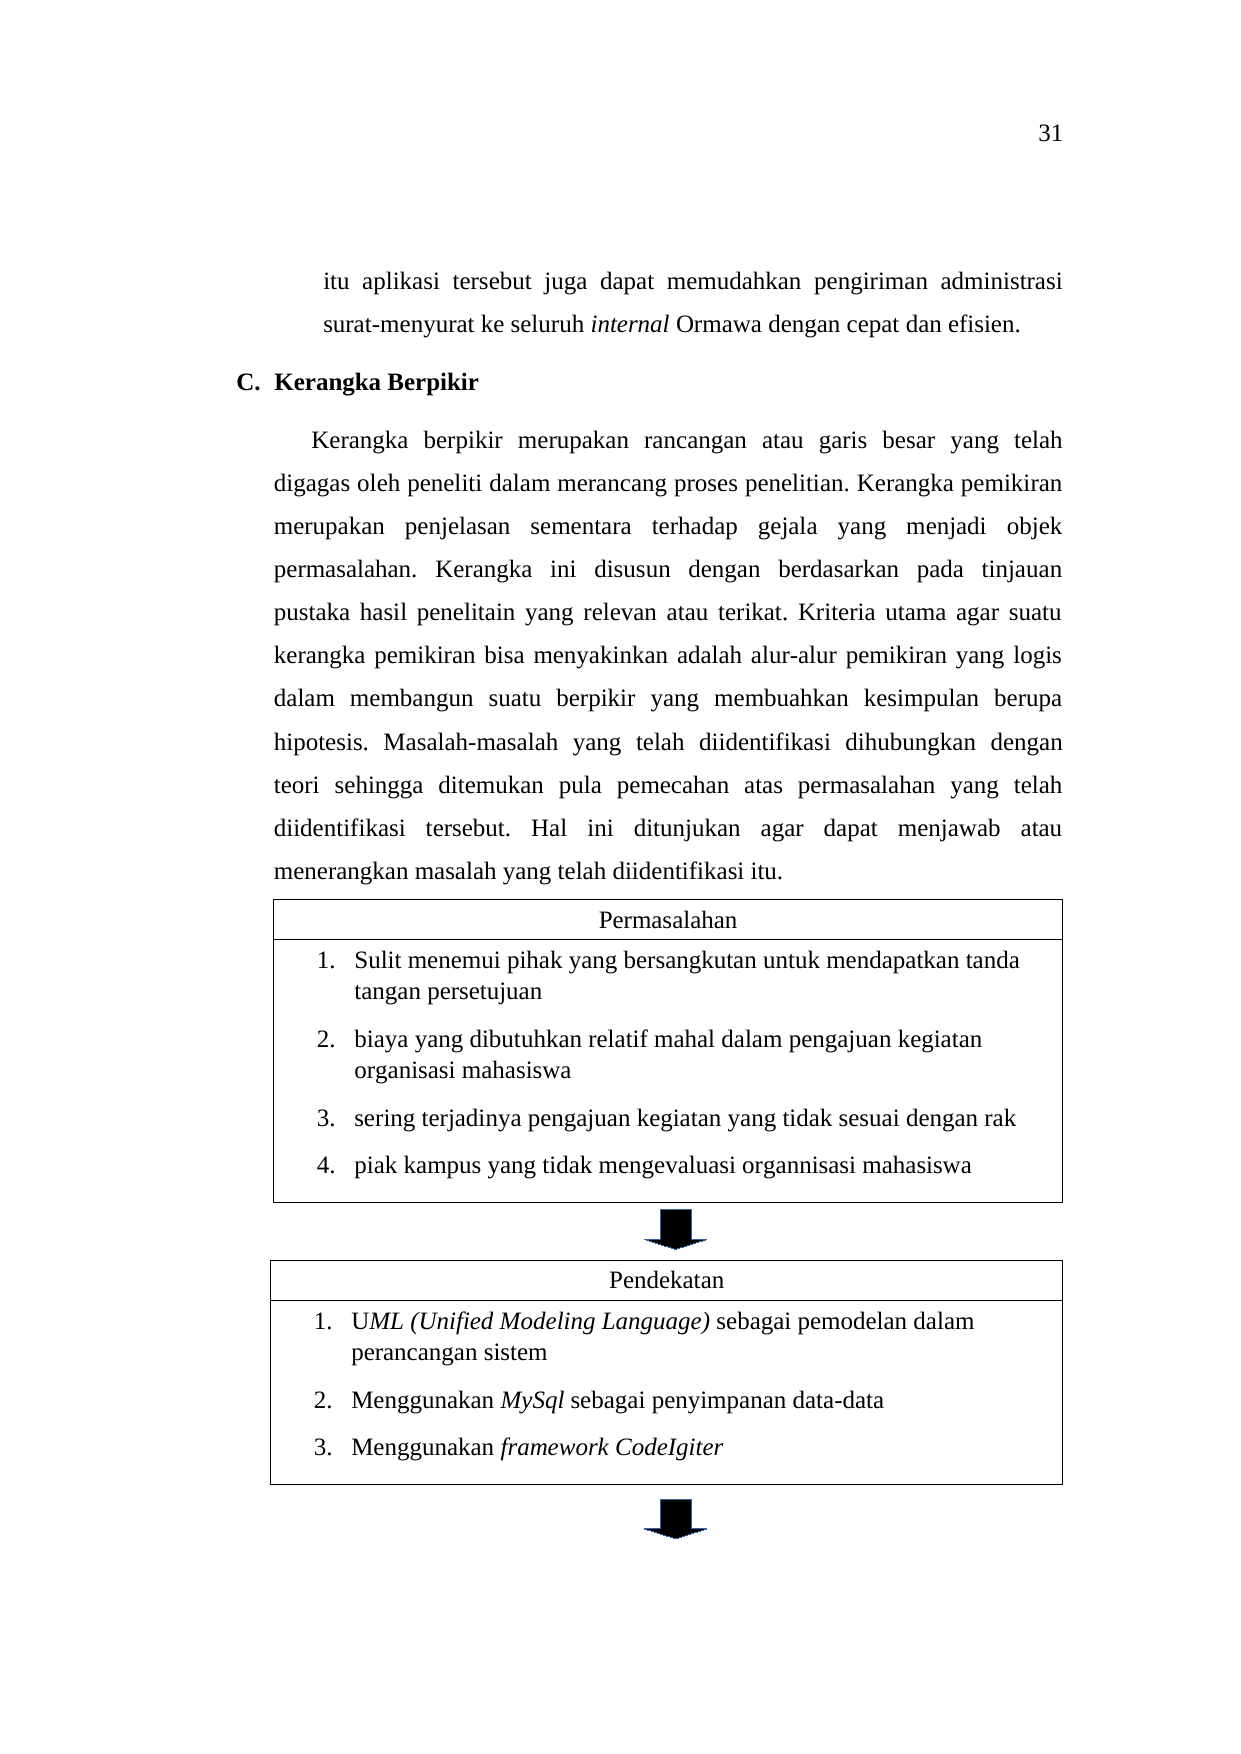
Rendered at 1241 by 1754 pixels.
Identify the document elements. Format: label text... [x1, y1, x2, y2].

list Kerangka berpikir merupakan rancangan atau garis besar yang telah digagas oleh peneliti dalam merancang proses penelitian. Kerangka pemikiran merupakan penjelasan sementara terhadap gejala yang menjadi objek permasalahan. Kerangka ini disusun dengan berdasarkan pada tinjauan pustaka hasil penelitain yang relevan atau terikat. Kriteria utama agar suatu kerangka pemikiran bisa menyakinkan adalah alur-alur pemikiran yang logis dalam membangun suatu berpikir yang membuahkan kesimpulan berupa hipotesis. Masalah-masalah yang telah diidentifikasi dihubungkan dengan teori sehingga ditemukan pula pemecahan atas permasalahan yang telah diidentifikasi tersebut. Hal ini ditunjukan agar dapat menjawab atau menerangkan masalah yang telah diidentifikasi itu. [274, 425, 1063, 885]
list Kerangka Berpikir [236, 367, 1063, 395]
table_cell UML (Unified Modeling Language) sebagai pemodelan dalam perancangan sistem Menggunakan MySql sebagai penyimpanan data-data Menggunakan framework CodeIgiter [271, 1301, 1062, 1483]
table_header Pendekatan [271, 1261, 1062, 1300]
list itu aplikasi tersebut juga dapat memudahkan pengiriman administrasi surat-menyurat ke seluruh internal Ormawa dengan cepat dan efisien. [274, 266, 1063, 338]
table_cell Sulit menemui pihak yang bersangkutan untuk mendapatkan tanda tangan persetujuan biaya yang dibutuhkan relatif mahal dalam pengajuan kegiatan organisasi mahasiswa sering terjadinya pengajuan kegiatan yang tidak sesuai dengan rak piak kampus yang tidak mengevaluasi organnisasi mahasiswa [274, 940, 1062, 1202]
table_header Permasalahan [274, 900, 1062, 939]
